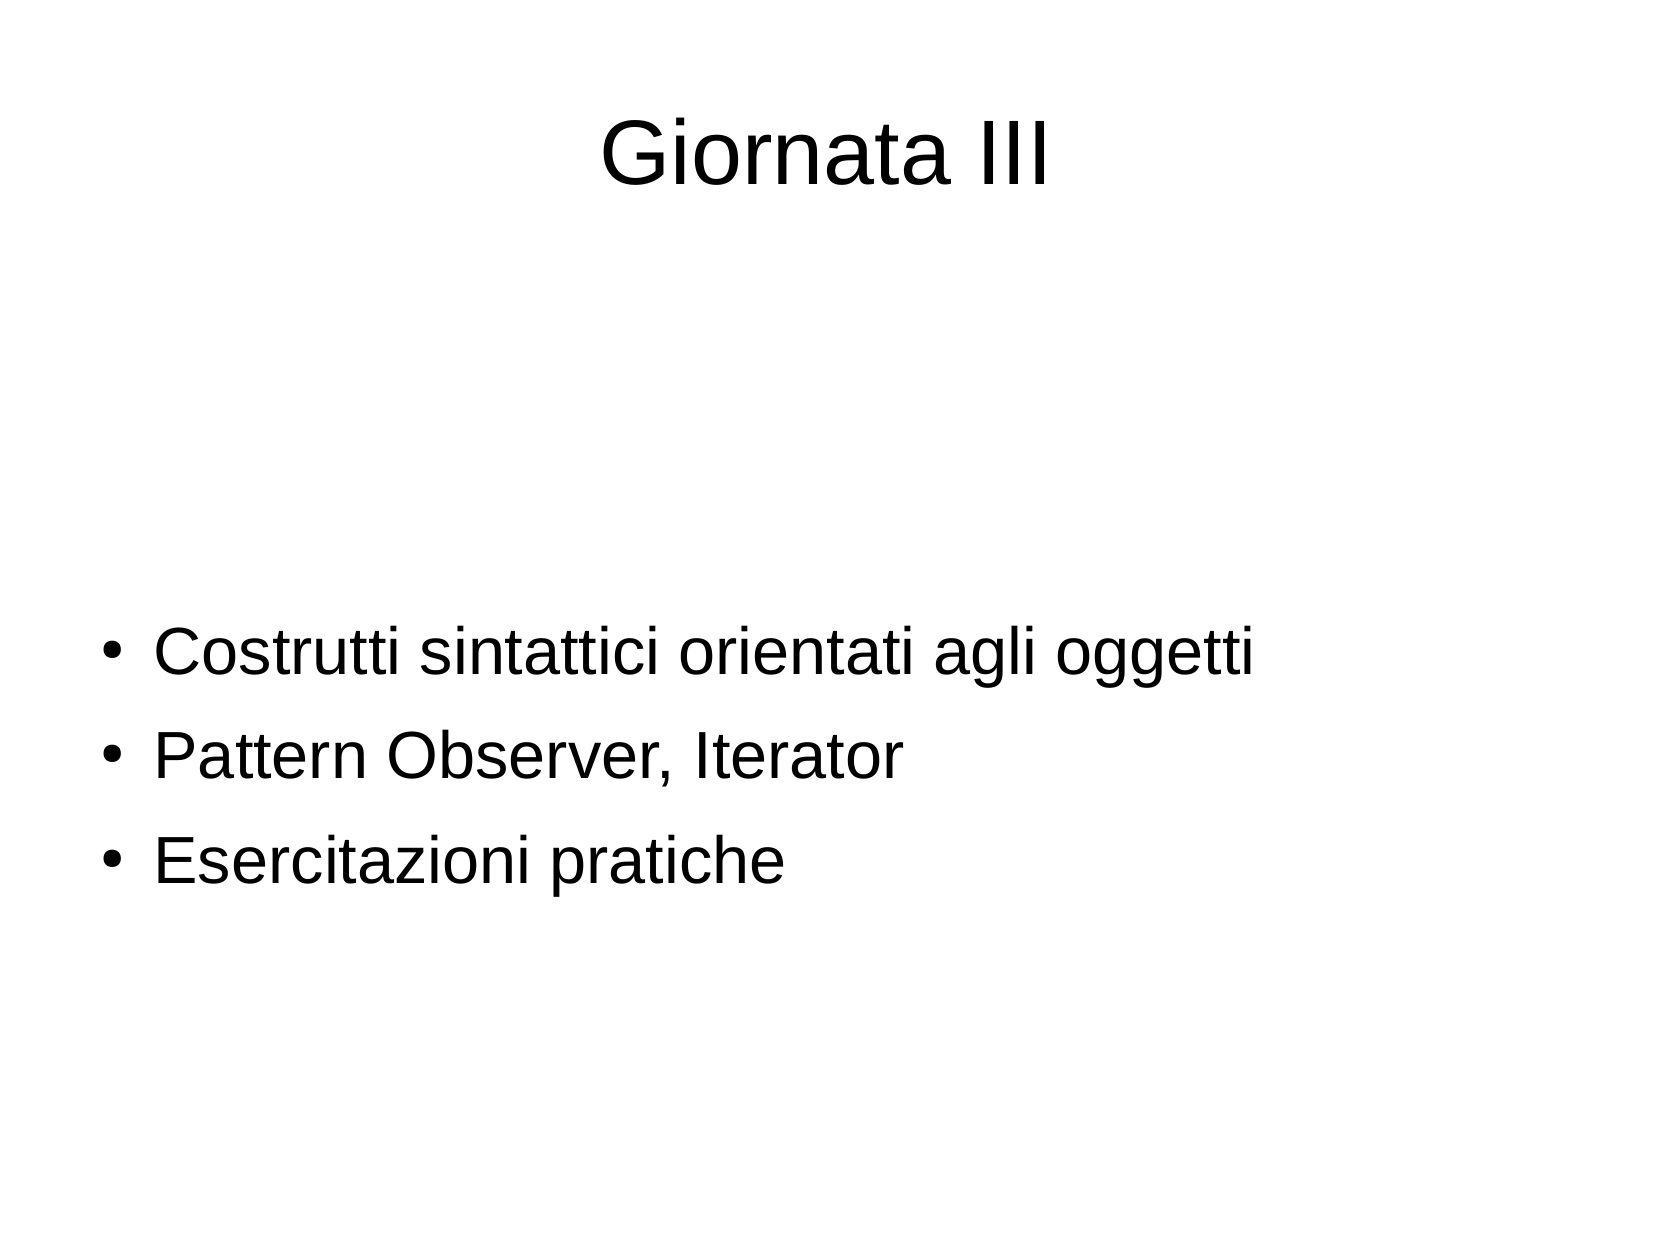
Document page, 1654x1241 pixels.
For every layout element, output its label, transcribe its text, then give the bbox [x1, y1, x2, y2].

title Giornata III [82, 49, 1571, 257]
list Costrutti sintattici orientati agli oggetti Pattern Observer, Iterator Esercitazioni pratiche [82, 614, 1571, 1010]
